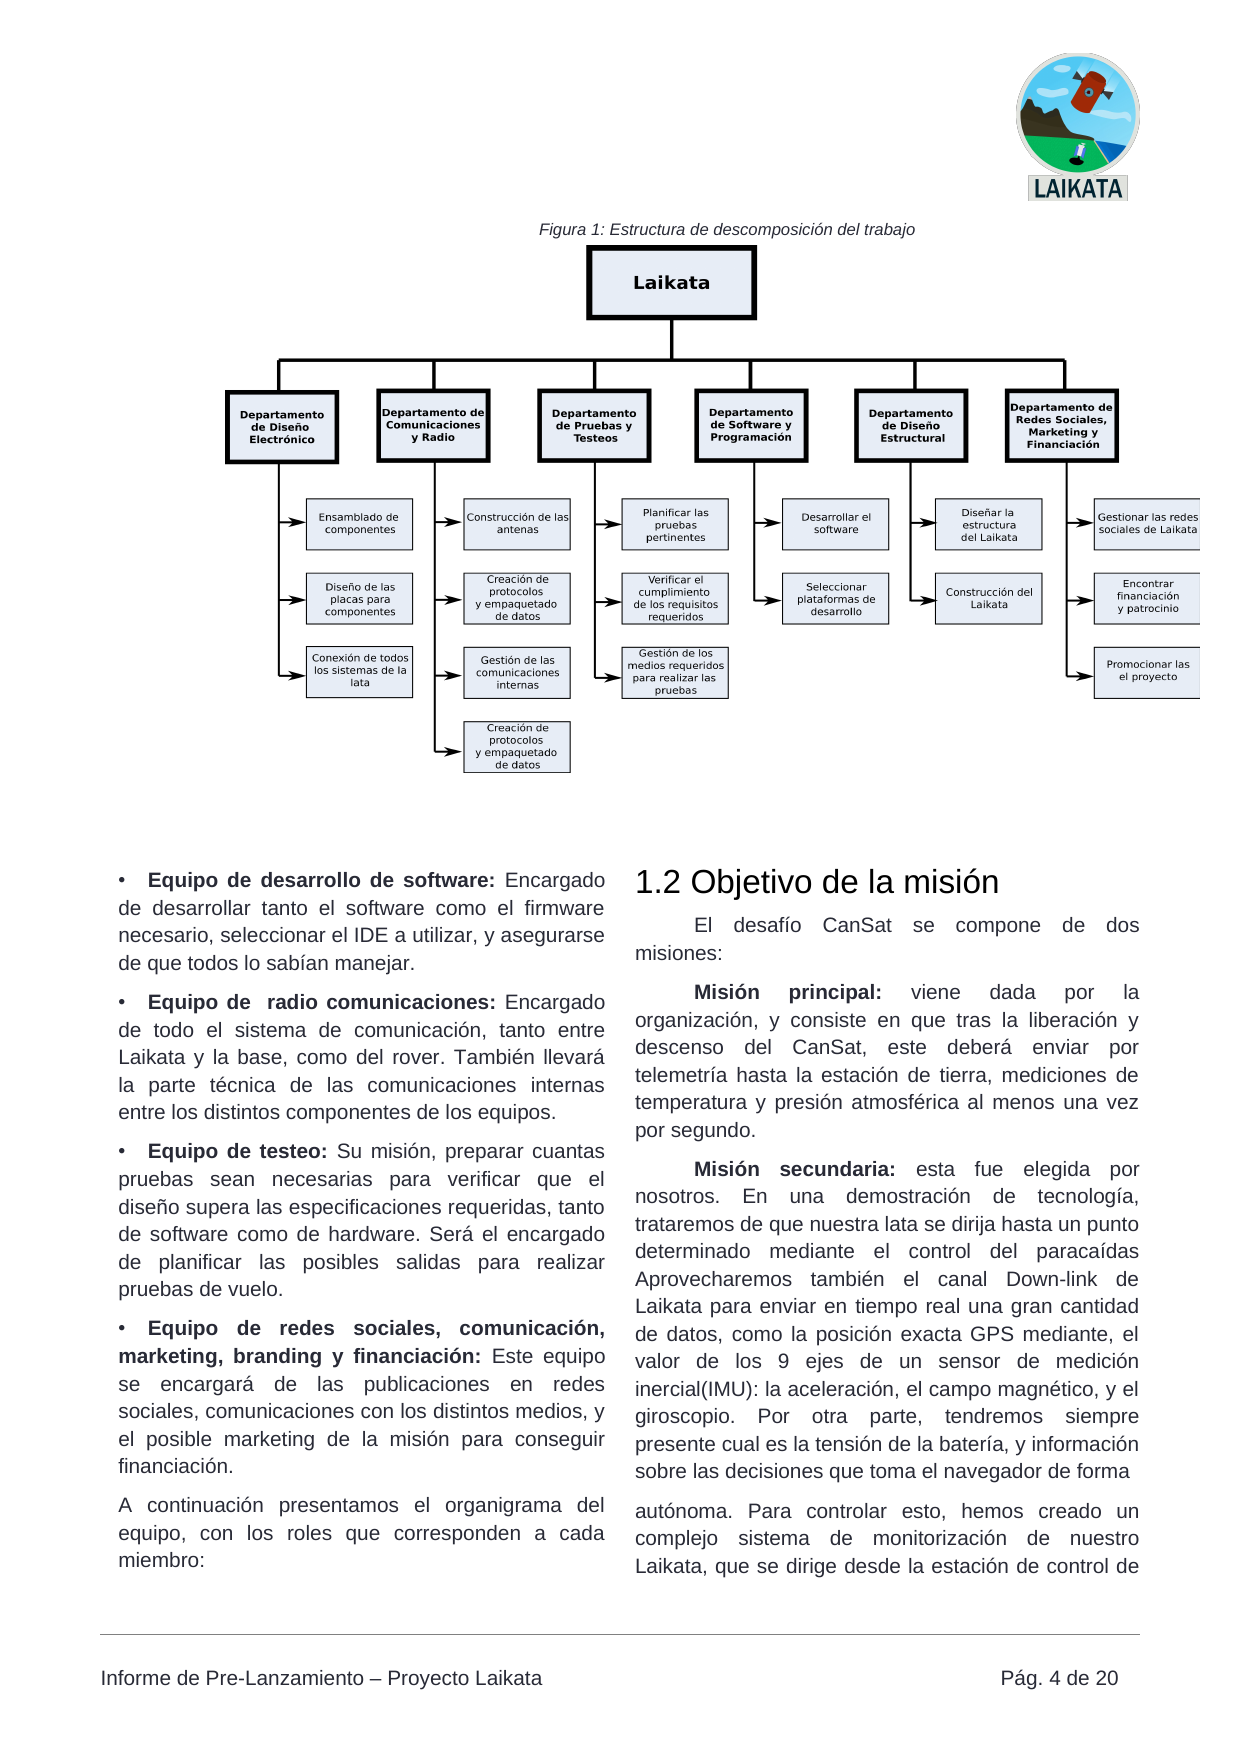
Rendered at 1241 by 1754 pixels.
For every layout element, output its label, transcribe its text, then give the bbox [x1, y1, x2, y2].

list Equipo de redes sociales, comunicación, marketing, branding y financiación: Este equipo se encargará de las publicaciones en redes sociales, comunicaciones con los distintos medios, y el posible marketing de la misión para conseguir financiación. [118, 1316, 605, 1478]
text autónoma. Para controlar esto, hemos creado un complejo sistema de monitorización de nuestro Laikata, que se dirige desde la estación de control de [635, 1499, 1140, 1578]
picture [225, 245, 1200, 773]
text Misión principal: viene dada por la organización, y consiste en que tras la liberación y descenso del CanSat, este deberá enviar por telemetría hasta la estación de tierra, mediciones de temperatura y presión atmosférica al menos una vez por segundo. [635, 980, 1140, 1142]
text El desafío CanSat se compone de dos misiones: [635, 913, 1140, 965]
text Misión secundaria: esta fue elegida por nosotros. En una demostración de tecnología, trataremos de que nuestra lata se dirija hasta un punto determinado mediante el control del paracaídas Aprovecharemos también el canal Down-link de Laikata para enviar en tiempo real una gran cantidad de datos, como la posición exacta GPS mediante, el valor de los 9 ejes de un sensor de medición inercial(IMU): la aceleración, el campo magnético, y el giroscopio. Por otra parte, tendremos siempre presente cual es la tensión de la batería, y información sobre las decisiones que toma el navegador de forma [635, 1157, 1140, 1483]
list Equipo de desarrollo de software: Encargado de desarrollar tanto el software como el firmware necesario, seleccionar el IDE a utilizar, y asegurarse de que todos lo sabían manejar. [118, 868, 605, 975]
list Equipo de testeo: Su misión, preparar cuantas pruebas sean necesarias para verificar que el diseño supera las especificaciones requeridas, tanto de software como de hardware. Será el encargado de planificar las posibles salidas para realizar pruebas de vuelo. [118, 1139, 605, 1301]
picture [1016, 53, 1140, 201]
list Figura 1: Estructura de descomposición del trabajo [214, 220, 1240, 239]
list Equipo de radio comunicaciones: Encargado de todo el sistema de comunicación, tanto entre Laikata y la base, como del rover. También llevará la parte técnica de las comunicaciones internas entre los distintos componentes de los equipos. [118, 990, 605, 1124]
list A continuación presentamos el organigrama del equipo, con los roles que corresponden a cada miembro: [118, 1493, 605, 1572]
subtitle 1.2 Objetivo de la misión [635, 862, 1140, 901]
